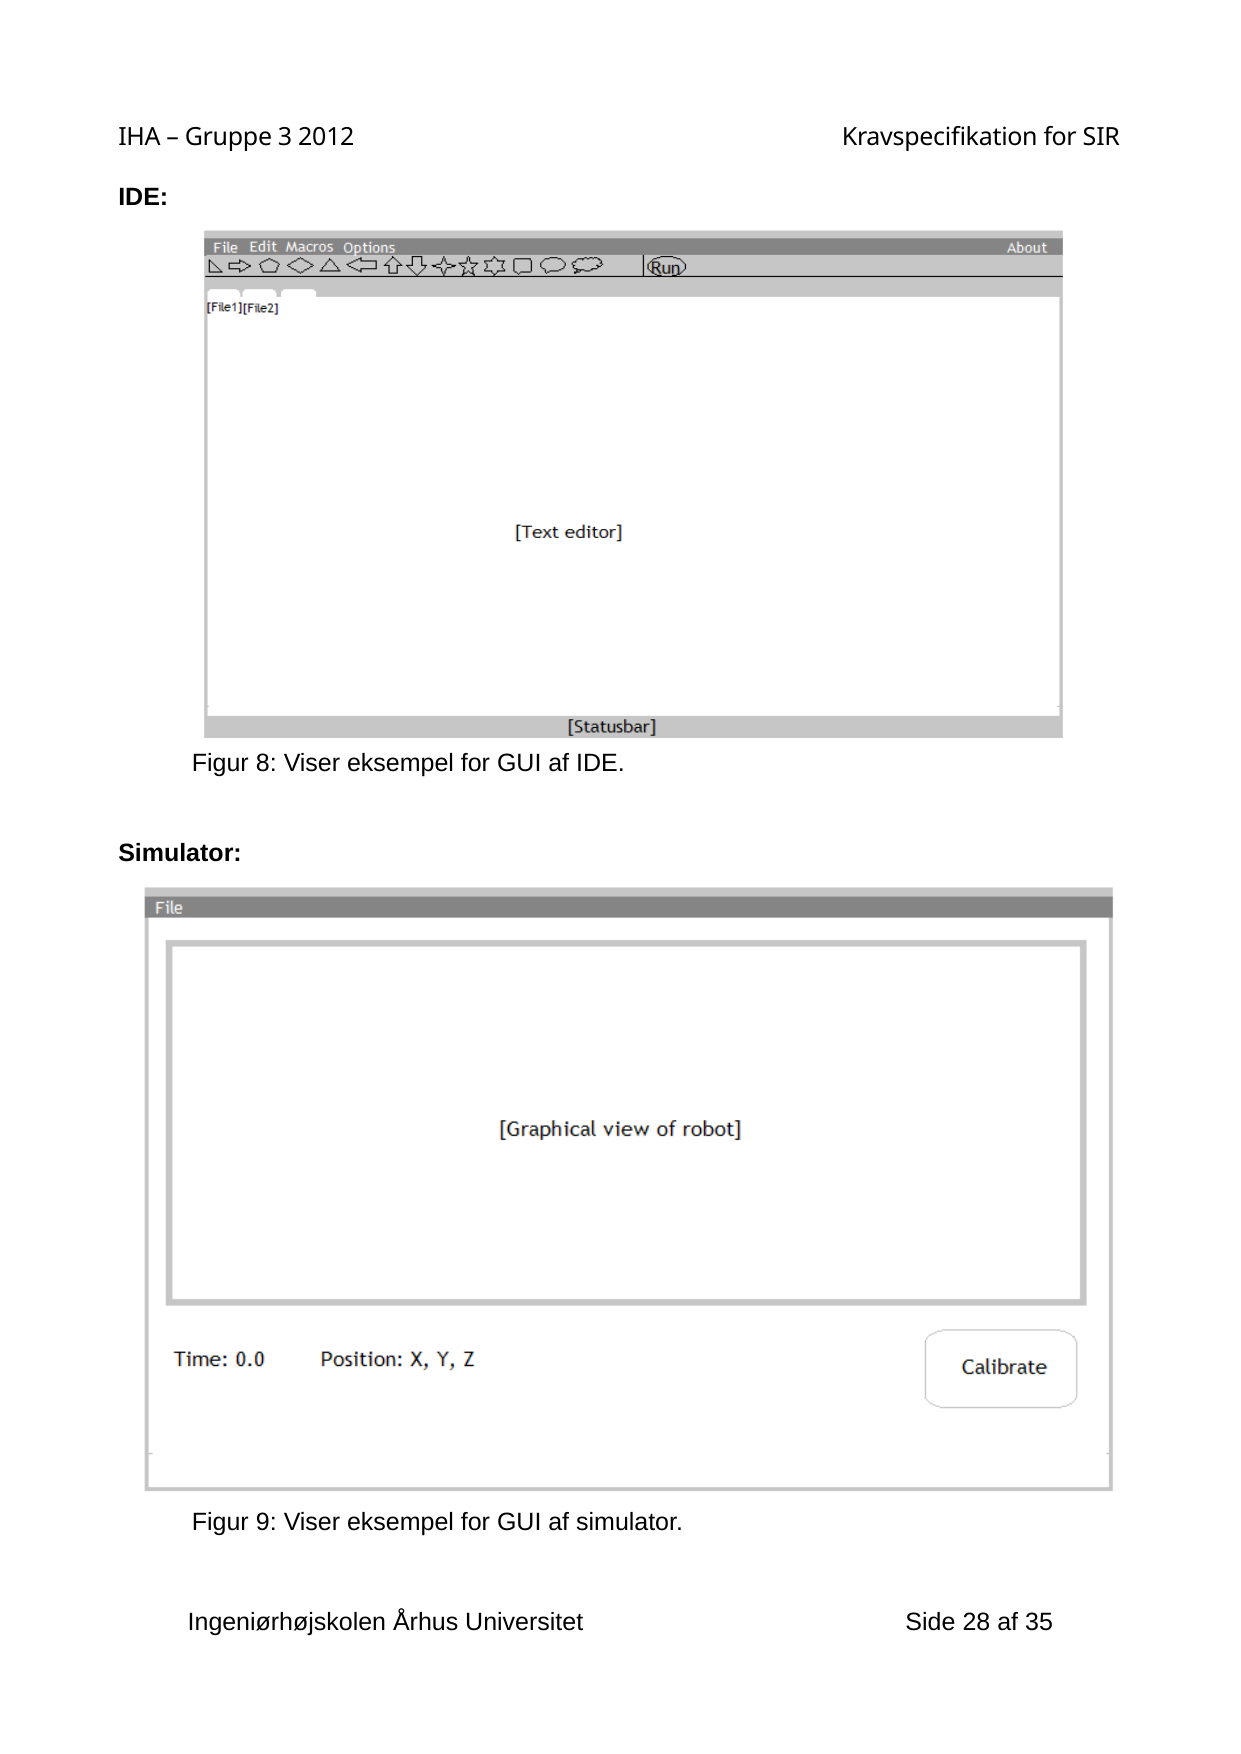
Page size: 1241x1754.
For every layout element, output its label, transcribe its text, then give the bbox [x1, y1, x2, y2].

text Figur 8: Viser eksempel for GUI af IDE. [192, 748, 1088, 776]
text Figur 9: Viser eksempel for GUI af simulator. [192, 1507, 1088, 1535]
text IDE: [118, 182, 1122, 210]
picture [137, 881, 1142, 1507]
text Simulator: [118, 838, 1122, 867]
picture [196, 224, 1084, 748]
